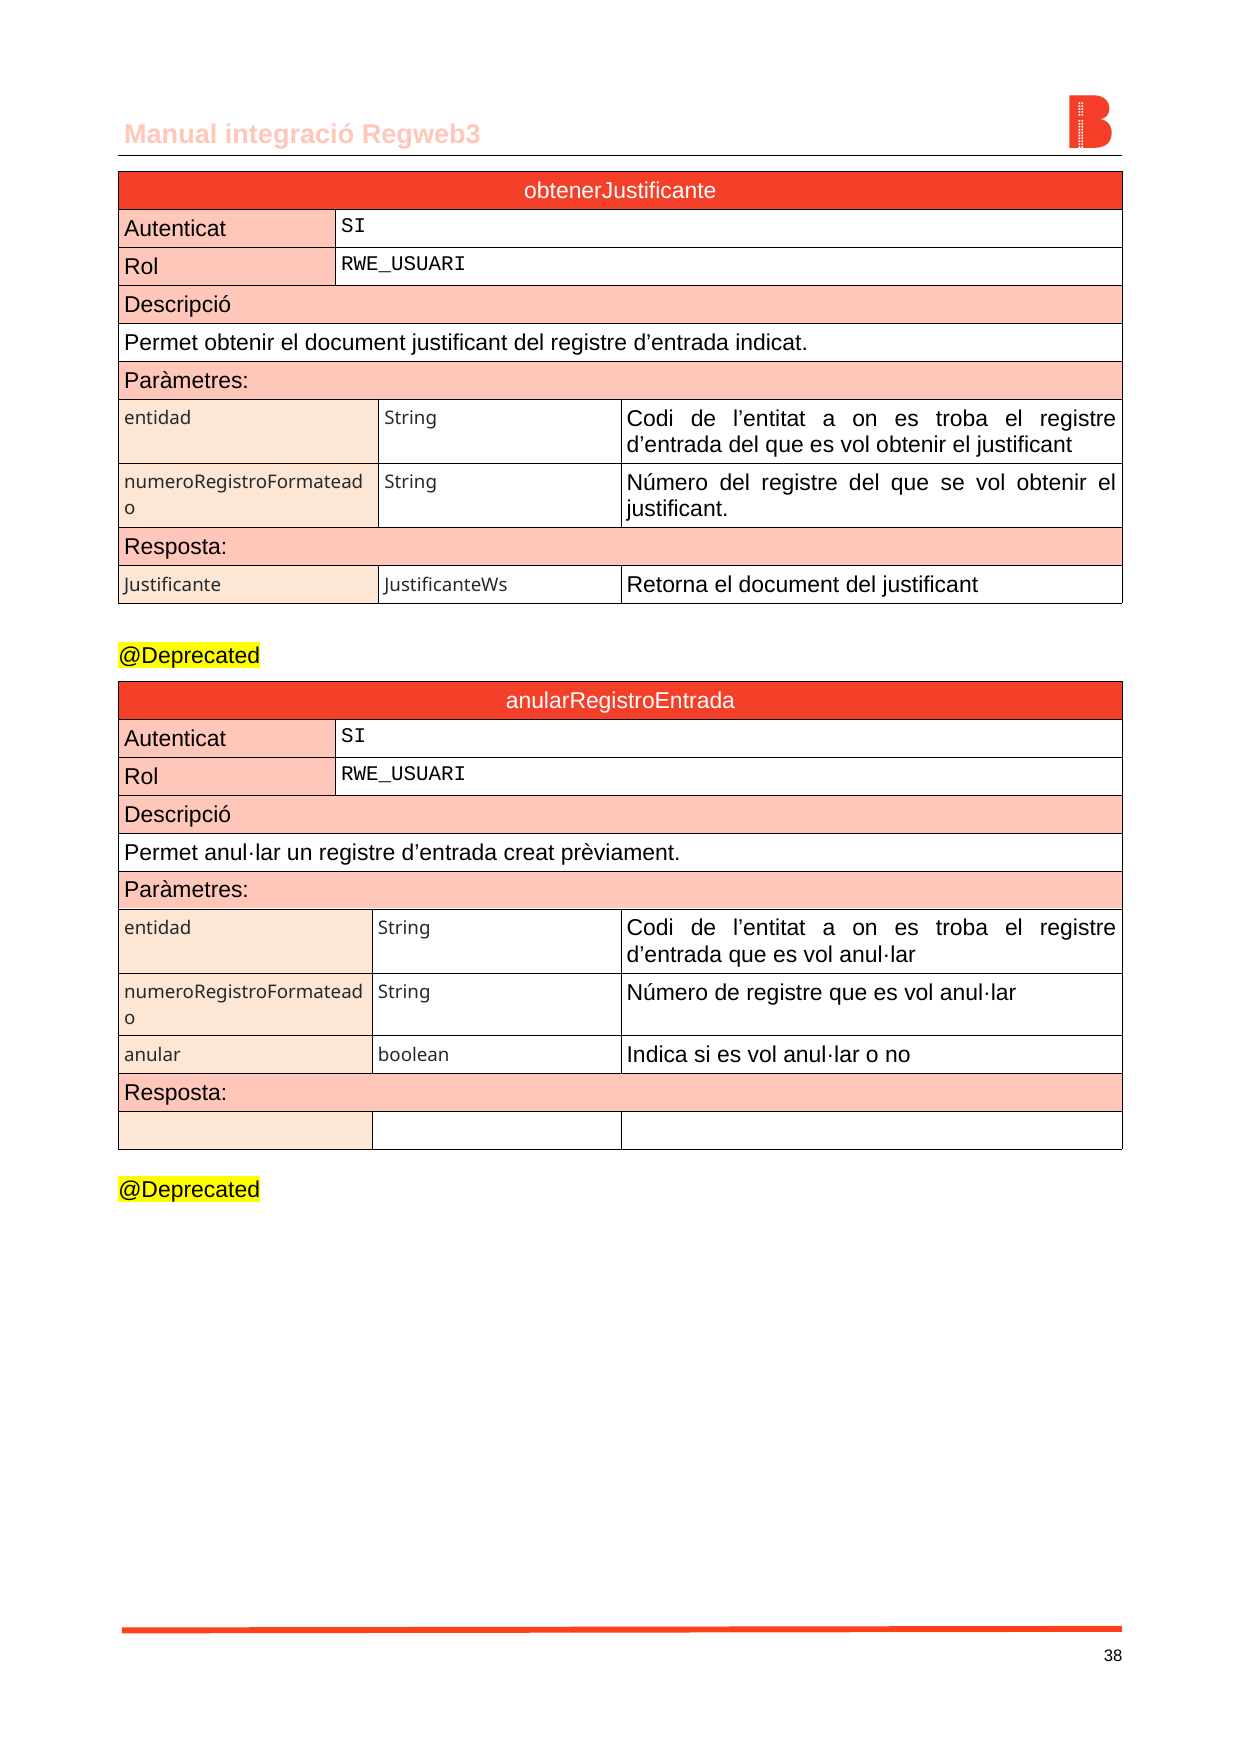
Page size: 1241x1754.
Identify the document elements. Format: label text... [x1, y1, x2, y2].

text @Deprecated [118, 642, 1122, 668]
table_header obtenerJustificante [119, 172, 1122, 209]
table_cell Codi de l’entitat a on es troba el registre d’entrada del que es vol obtenir el justificant [622, 400, 1122, 463]
table_cell Permet obtenir el document justificant del registre d’entrada indicat. [119, 324, 1122, 361]
table_cell SI [336, 210, 1122, 247]
table_cell SI [336, 720, 1122, 757]
table_cell RWE_USUARI [336, 248, 1122, 285]
table_header anularRegistroEntrada [119, 682, 1122, 719]
table_cell Autenticat [119, 720, 335, 757]
table_cell String [379, 400, 621, 463]
table_cell Rol [119, 248, 335, 285]
table_cell numeroRegistroFormateado [119, 464, 378, 527]
table_cell String [373, 910, 621, 973]
table_cell Justificante [119, 566, 378, 603]
table_cell entidad [119, 910, 372, 973]
table_cell RWE_USUARI [336, 758, 1122, 795]
table_cell Paràmetres: [119, 872, 1122, 908]
table_cell Permet anul·lar un registre d’entrada creat prèviament. [119, 834, 1122, 871]
picture [1063, 94, 1117, 150]
table_cell anular [119, 1036, 372, 1073]
table_cell entidad [119, 400, 378, 463]
table_cell Número de registre que es vol anul·lar [622, 974, 1122, 1035]
table_cell Resposta: [119, 528, 1122, 565]
table_cell String [373, 974, 621, 1035]
table_cell [622, 1112, 1122, 1149]
table_cell Número del registre del que se vol obtenir el justificant. [622, 464, 1122, 527]
table_cell Indica si es vol anul·lar o no [622, 1036, 1122, 1073]
text @Deprecated [118, 1176, 1122, 1202]
table_cell [373, 1112, 621, 1149]
table_cell Codi de l’entitat a on es troba el registre d’entrada que es vol anul·lar [622, 910, 1122, 973]
table_cell numeroRegistroFormateado [119, 974, 372, 1035]
table_cell Autenticat [119, 210, 335, 247]
table_cell String [379, 464, 621, 527]
table_cell boolean [373, 1036, 621, 1073]
table_cell [119, 1112, 372, 1149]
table_cell Retorna el document del justificant [622, 566, 1122, 603]
table_cell Resposta: [119, 1074, 1122, 1111]
table_cell JustificanteWs [379, 566, 621, 603]
table_cell Descripció [119, 796, 1122, 833]
table_cell Descripció [119, 286, 1122, 323]
table_cell Rol [119, 758, 335, 795]
table_cell Paràmetres: [119, 362, 1122, 399]
